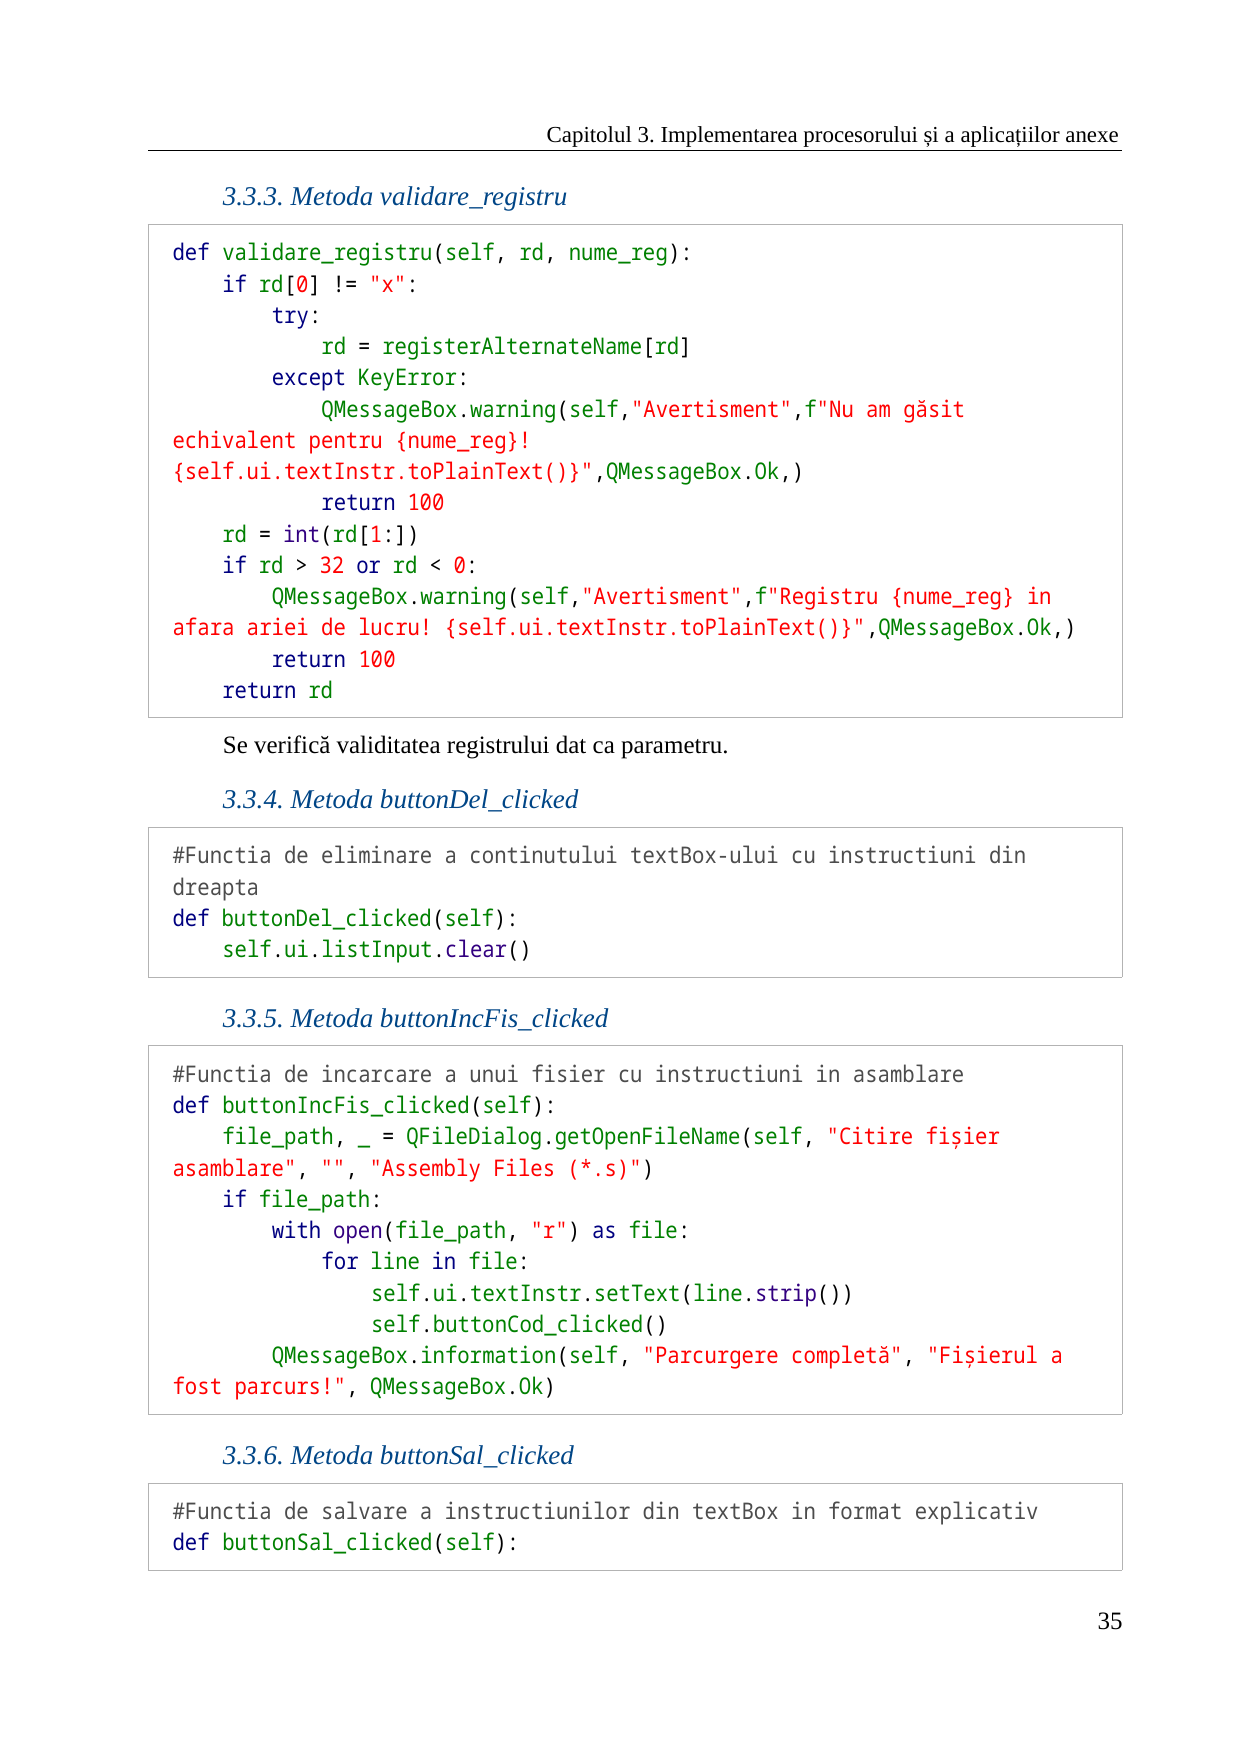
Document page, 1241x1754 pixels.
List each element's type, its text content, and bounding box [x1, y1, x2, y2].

text def validare_registru(self, rd, nume_reg): [149, 225, 1122, 255]
text QMessageBox.information(self, "Parcurgere completă", "Fișierul a fost parcurs!", QMessageBox.Ok) [149, 1327, 1122, 1414]
text return 100 [149, 630, 1122, 661]
text def buttonDel_clicked(self): [149, 889, 1122, 921]
text file_path, _ = QFileDialog.getOpenFileName(self, "Citire fișier asamblare", "", "Assembly Files (*.s)") [149, 1108, 1122, 1170]
text if rd[0] != "x": [149, 255, 1122, 286]
text return rd [149, 661, 1122, 717]
text self.ui.textInstr.setText(line.strip()) [149, 1264, 1122, 1295]
text def buttonIncFis_clicked(self): [149, 1077, 1122, 1108]
text rd = int(rd[1:]) [149, 505, 1122, 536]
subtitle Metoda buttonSal_clicked [223, 1439, 1122, 1470]
subtitle Metoda validare_registru [223, 180, 1122, 211]
text return 100 [149, 474, 1122, 505]
text with open(file_path, "r") as file: [149, 1202, 1122, 1233]
text def buttonSal_clicked(self): [149, 1514, 1122, 1570]
subtitle Metoda buttonDel_clicked [223, 783, 1122, 814]
text #Functia de salvare a instructiunilor din textBox in format explicativ [149, 1484, 1122, 1514]
text #Functia de eliminare a continutului textBox-ului cu instructiuni din dreapta [149, 828, 1122, 889]
text #Functia de incarcare a unui fisier cu instructiuni in asamblare [149, 1046, 1122, 1077]
text for line in file: [149, 1233, 1122, 1264]
subtitle Metoda buttonIncFis_clicked [223, 1002, 1122, 1033]
text if rd > 32 or rd < 0: [149, 536, 1122, 567]
text self.ui.listInput.clear() [149, 921, 1122, 977]
text Se verifică validitatea registrului dat ca parametru. [148, 730, 1122, 759]
text rd = registerAlternateName[rd] [149, 317, 1122, 349]
text try: [149, 286, 1122, 317]
text if file_path: [149, 1170, 1122, 1202]
text QMessageBox.warning(self,"Avertisment",f"Registru {nume_reg} in afara ariei de lucru! {self.ui.textInstr.toPlainText()}",QMessageBox.Ok,) [149, 567, 1122, 630]
text except KeyError: [149, 349, 1122, 380]
text QMessageBox.warning(self,"Avertisment",f"Nu am găsit echivalent pentru {nume_reg}! {self.ui.textInstr.toPlainText()}",QMessageBox.Ok,) [149, 380, 1122, 474]
text self.buttonCod_clicked() [149, 1295, 1122, 1327]
